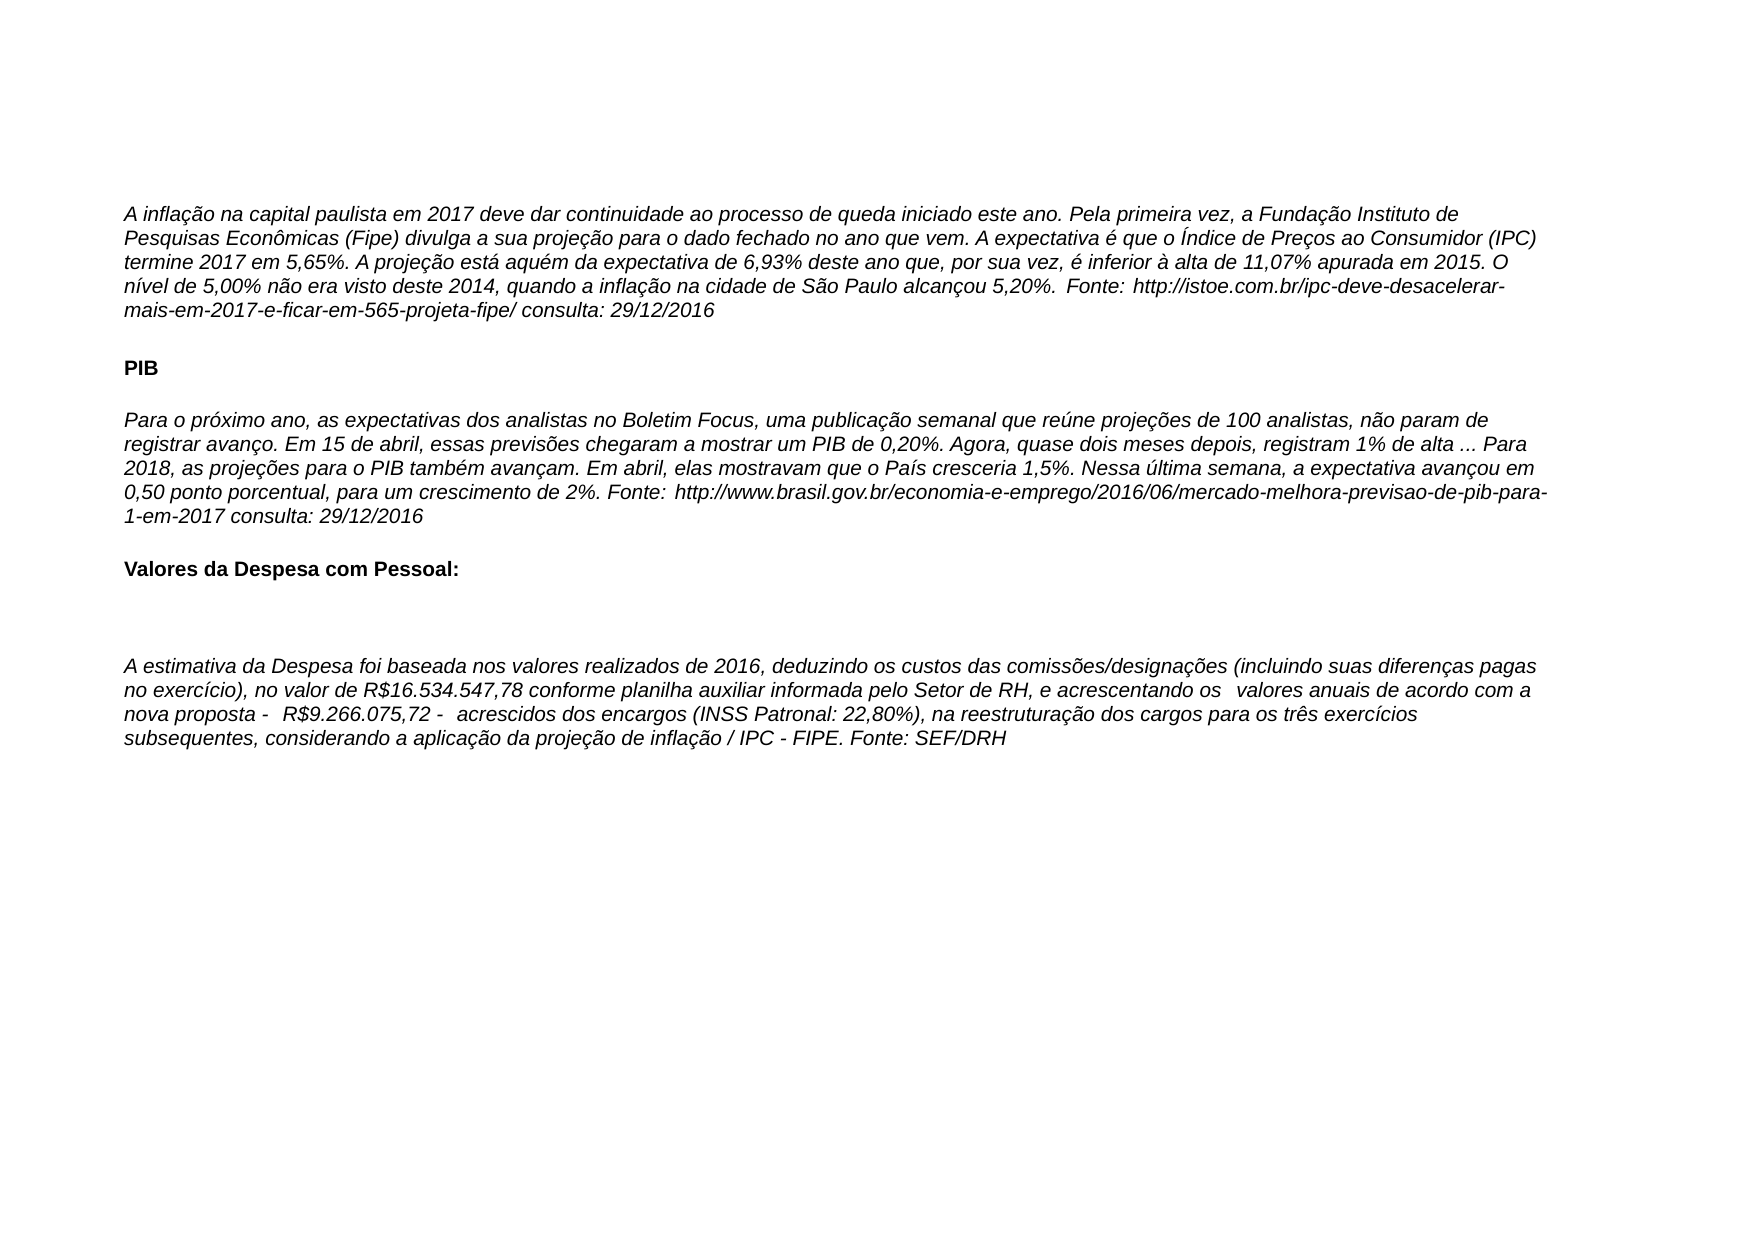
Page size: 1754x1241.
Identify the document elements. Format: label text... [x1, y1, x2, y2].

table_cell Para o próximo ano, as expectativas dos analistas no Boletim Focus, uma publicação semanal que reúne projeções de 100 analistas, não param de registrar avanço. Em 15 de abril, essas previsões chegaram a mostrar um PIB de 0,20%. Agora, quase dois meses depois, registram 1% de alta ... Para 2018, as projeções para o PIB também avançam. Em abril, elas mostravam que o País cresceria 1,5%. Nessa última semana, a expectativa avançou em 0,50 ponto porcentual, para um crescimento de 2%. Fonte: http://www.brasil.gov.br/economia-e-emprego/2016/06/mercado-melhora-previsao-de-pib-para-1-em-2017 consulta: 29/12/2016 [117, 379, 1565, 528]
table_cell [117, 581, 1565, 607]
table_cell [117, 528, 1565, 554]
table_cell A estimativa da Despesa foi baseada nos valores realizados de 2016, deduzindo os custos das comissões/designações (incluindo suas diferenças pagas no exercício), no valor de R$16.534.547,78 conforme planilha auxiliar informada pelo Setor de RH, e acrescentando os valores anuais de acordo com a nova proposta - R$9.266.075,72 - acrescidos dos encargos (INSS Patronal: 22,80%), na reestruturação dos cargos para os três exercícios subsequentes, considerando a aplicação da projeção de inflação / IPC - FIPE. Fonte: SEF/DRH [117, 608, 1565, 750]
table_cell Valores da Despesa com Pessoal: [117, 554, 1565, 581]
table_header A inflação na capital paulista em 2017 deve dar continuidade ao processo de queda iniciado este ano. Pela primeira vez, a Fundação Instituto de Pesquisas Econômicas (Fipe) divulga a sua projeção para o dado fechado no ano que vem. A expectativa é que o Índice de Preços ao Consumidor (IPC) termine 2017 em 5,65%. A projeção está aquém da expectativa de 6,93% deste ano que, por sua vez, é inferior à alta de 11,07% apurada em 2015. O nível de 5,00% não era visto deste 2014, quando a inflação na cidade de São Paulo alcançou 5,20%. Fonte: http://istoe.com.br/ipc-deve-desacelerar-mais-em-2017-e-ficar-em-565-projeta-fipe/ consulta: 29/12/2016 [117, 177, 1565, 321]
table_cell [117, 321, 1565, 353]
table_cell PIB [117, 353, 1565, 379]
